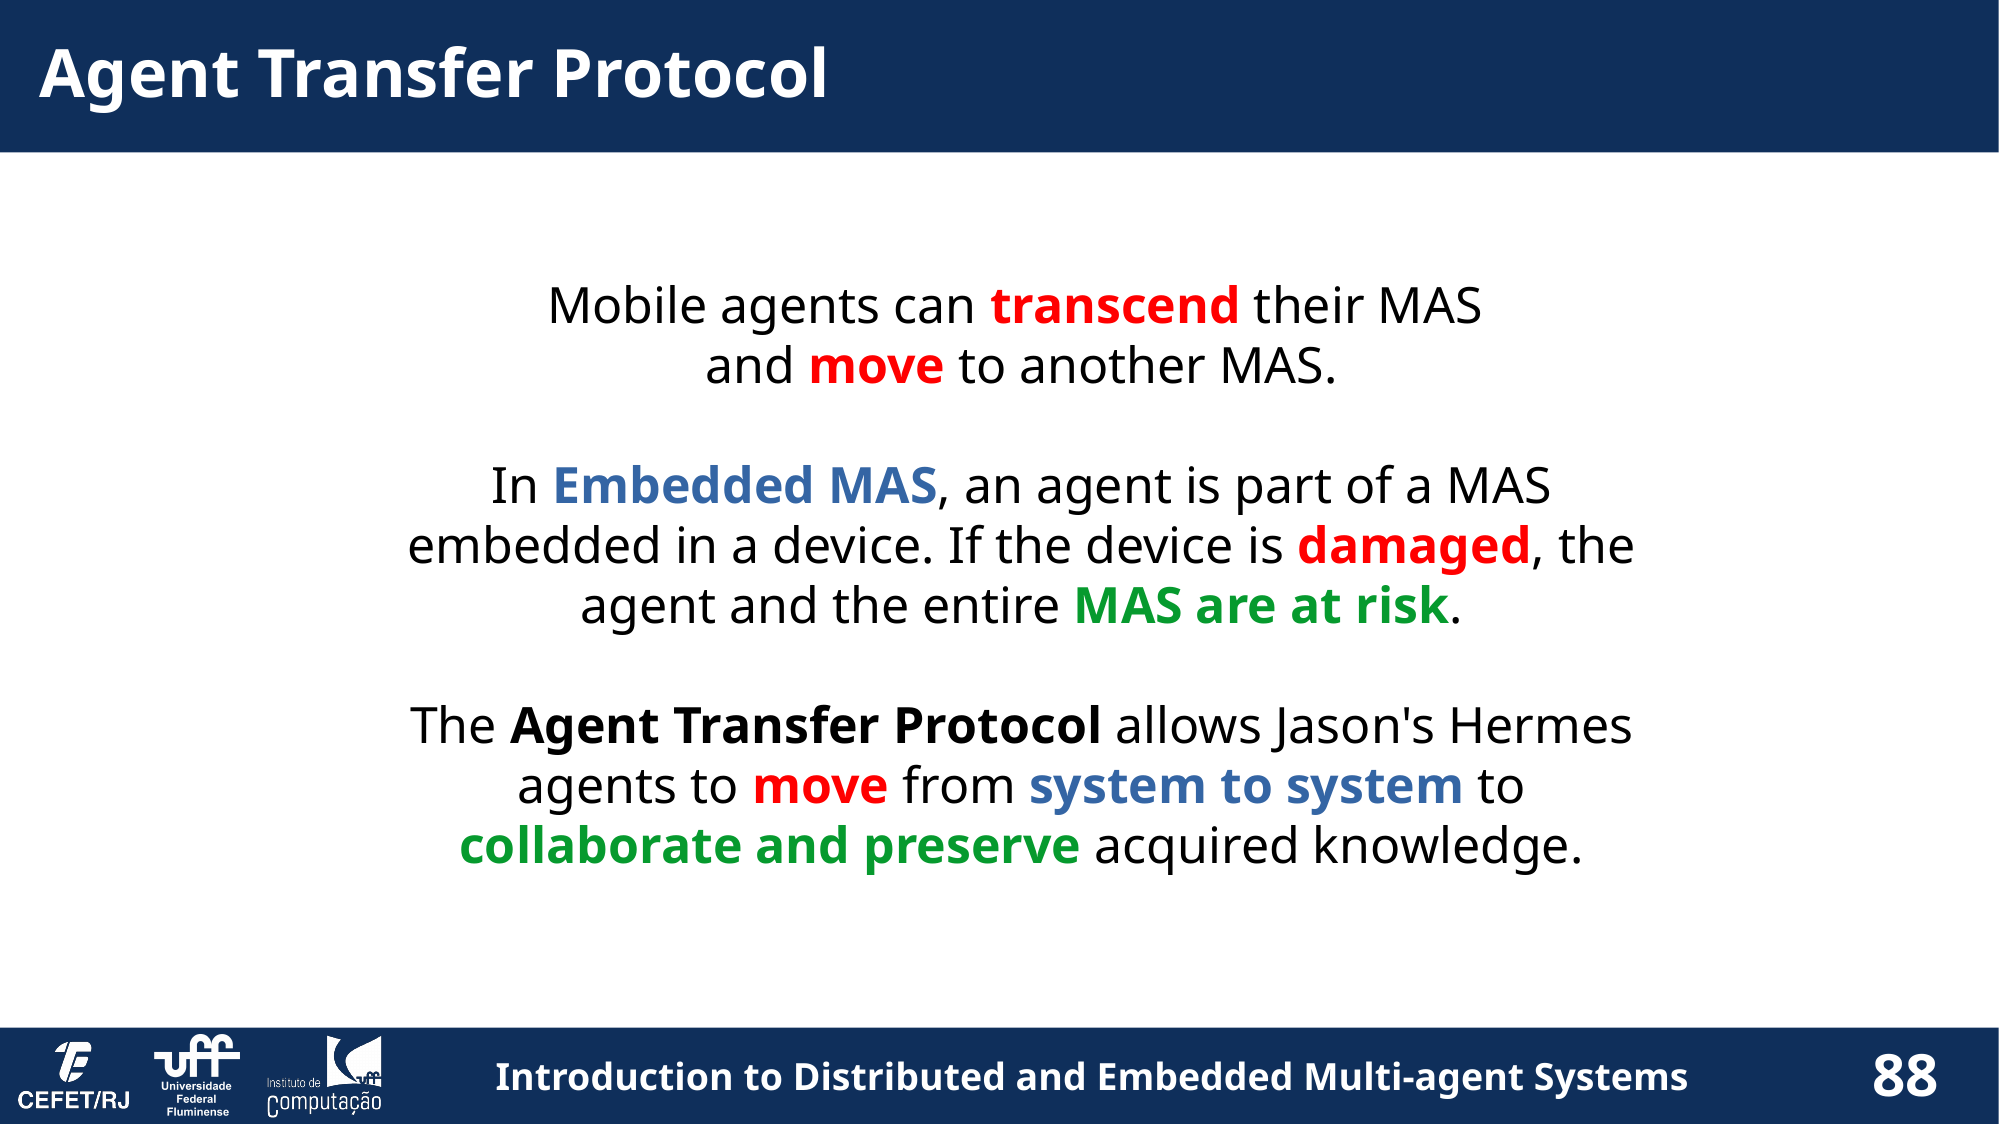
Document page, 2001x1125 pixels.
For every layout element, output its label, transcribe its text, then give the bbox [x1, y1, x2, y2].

text_box Agent Transfer Protocol [25, 23, 1999, 119]
picture [265, 1033, 383, 1118]
picture [18, 1021, 129, 1125]
picture [153, 1033, 241, 1121]
text_box Mobile agents can transcend their MAS and move to another MAS. In Embedded MAS, an agent is part of a MAS embedded in a device. If the device is damaged, the agent and the entire MAS are at risk. The Agent Transfer Protocol allows Jason's Hermes agents to move from system to system to collaborate and preserve acquired knowledge. [377, 265, 1666, 881]
